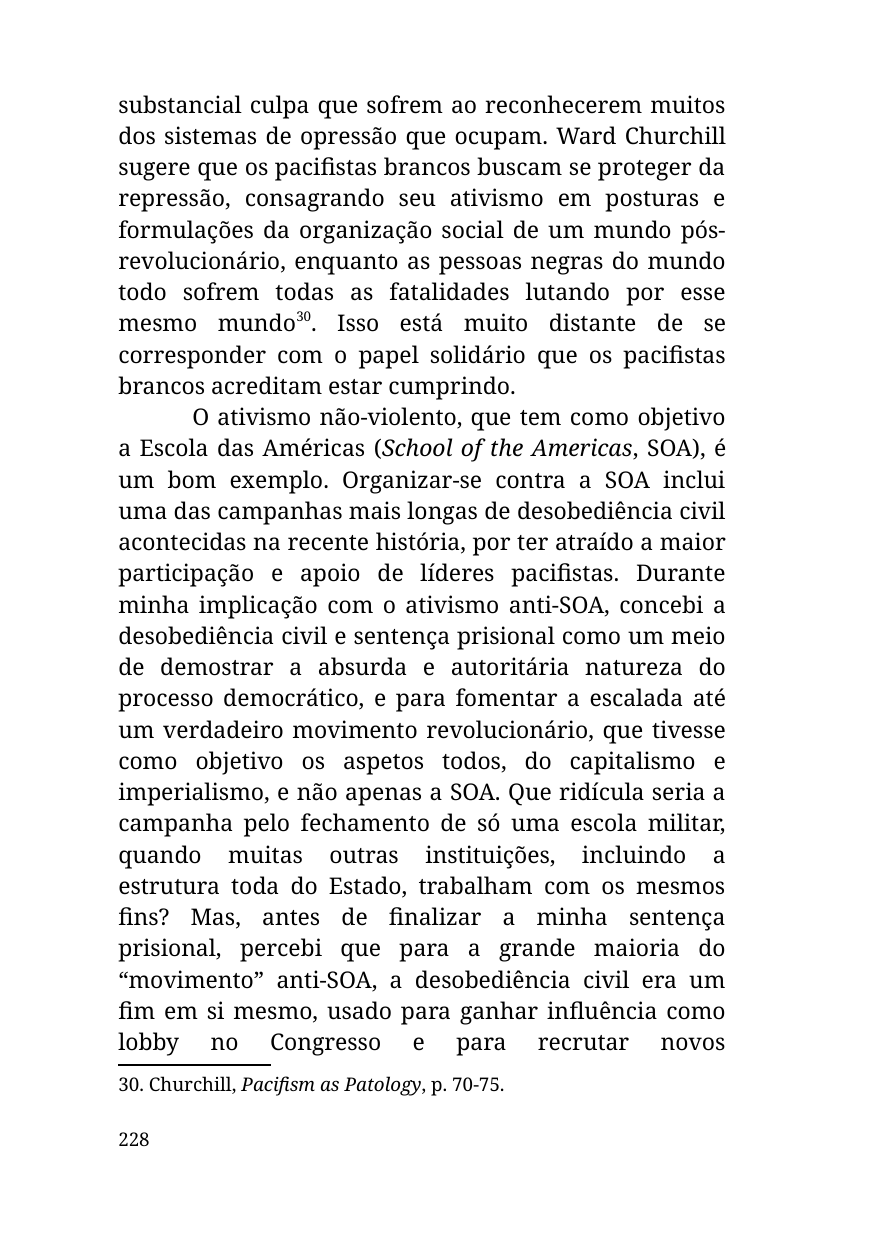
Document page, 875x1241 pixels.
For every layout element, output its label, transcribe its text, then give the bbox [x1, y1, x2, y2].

text . Churchill, Pacifism as Patology, p. 70-75. [118, 1071, 726, 1097]
text O ativismo não-violento, que tem como objetivo a Escola das Américas (School of the Americas, SOA), é um bom exemplo. Organizar-se contra a SOA inclui uma das campanhas mais longas de desobediência civil acontecidas na recente história, por ter atraído a maior participação e apoio de líderes pacifistas. Durante minha implicação com o ativismo anti-SOA, concebi a desobediência civil e sentença prisional como um meio de demostrar a absurda e autoritária natureza do processo democrático, e para fomentar a escalada até um verdadeiro movimento revolucionário, que tivesse como objetivo os aspetos todos, do capitalismo e imperialismo, e não apenas a SOA. Que ridícula seria a campanha pelo fechamento de só uma escola militar, quando muitas outras instituições, incluindo a estrutura toda do Estado, trabalham com os mesmos fins? Mas, antes de finalizar a minha sentença prisional, percebi que para a grande maioria do “movimento” anti-SOA, a desobediência civil era um fim em si mesmo, usado para ganhar influência como lobby no Congresso e para recrutar novos [118, 401, 726, 1057]
text substancial culpa que sofrem ao reconhecerem muitos dos sistemas de opressão que ocupam. Ward Churchill sugere que os pacifistas brancos buscam se proteger da repressão, consagrando seu ativismo em posturas e formulações da organização social de um mundo pós-revolucionário, enquanto as pessoas negras do mundo todo sofrem todas as fatalidades lutando por esse mesmo mundo. Isso está muito distante de se corresponder com o papel solidário que os pacifistas brancos acreditam estar cumprindo. [118, 88, 726, 401]
